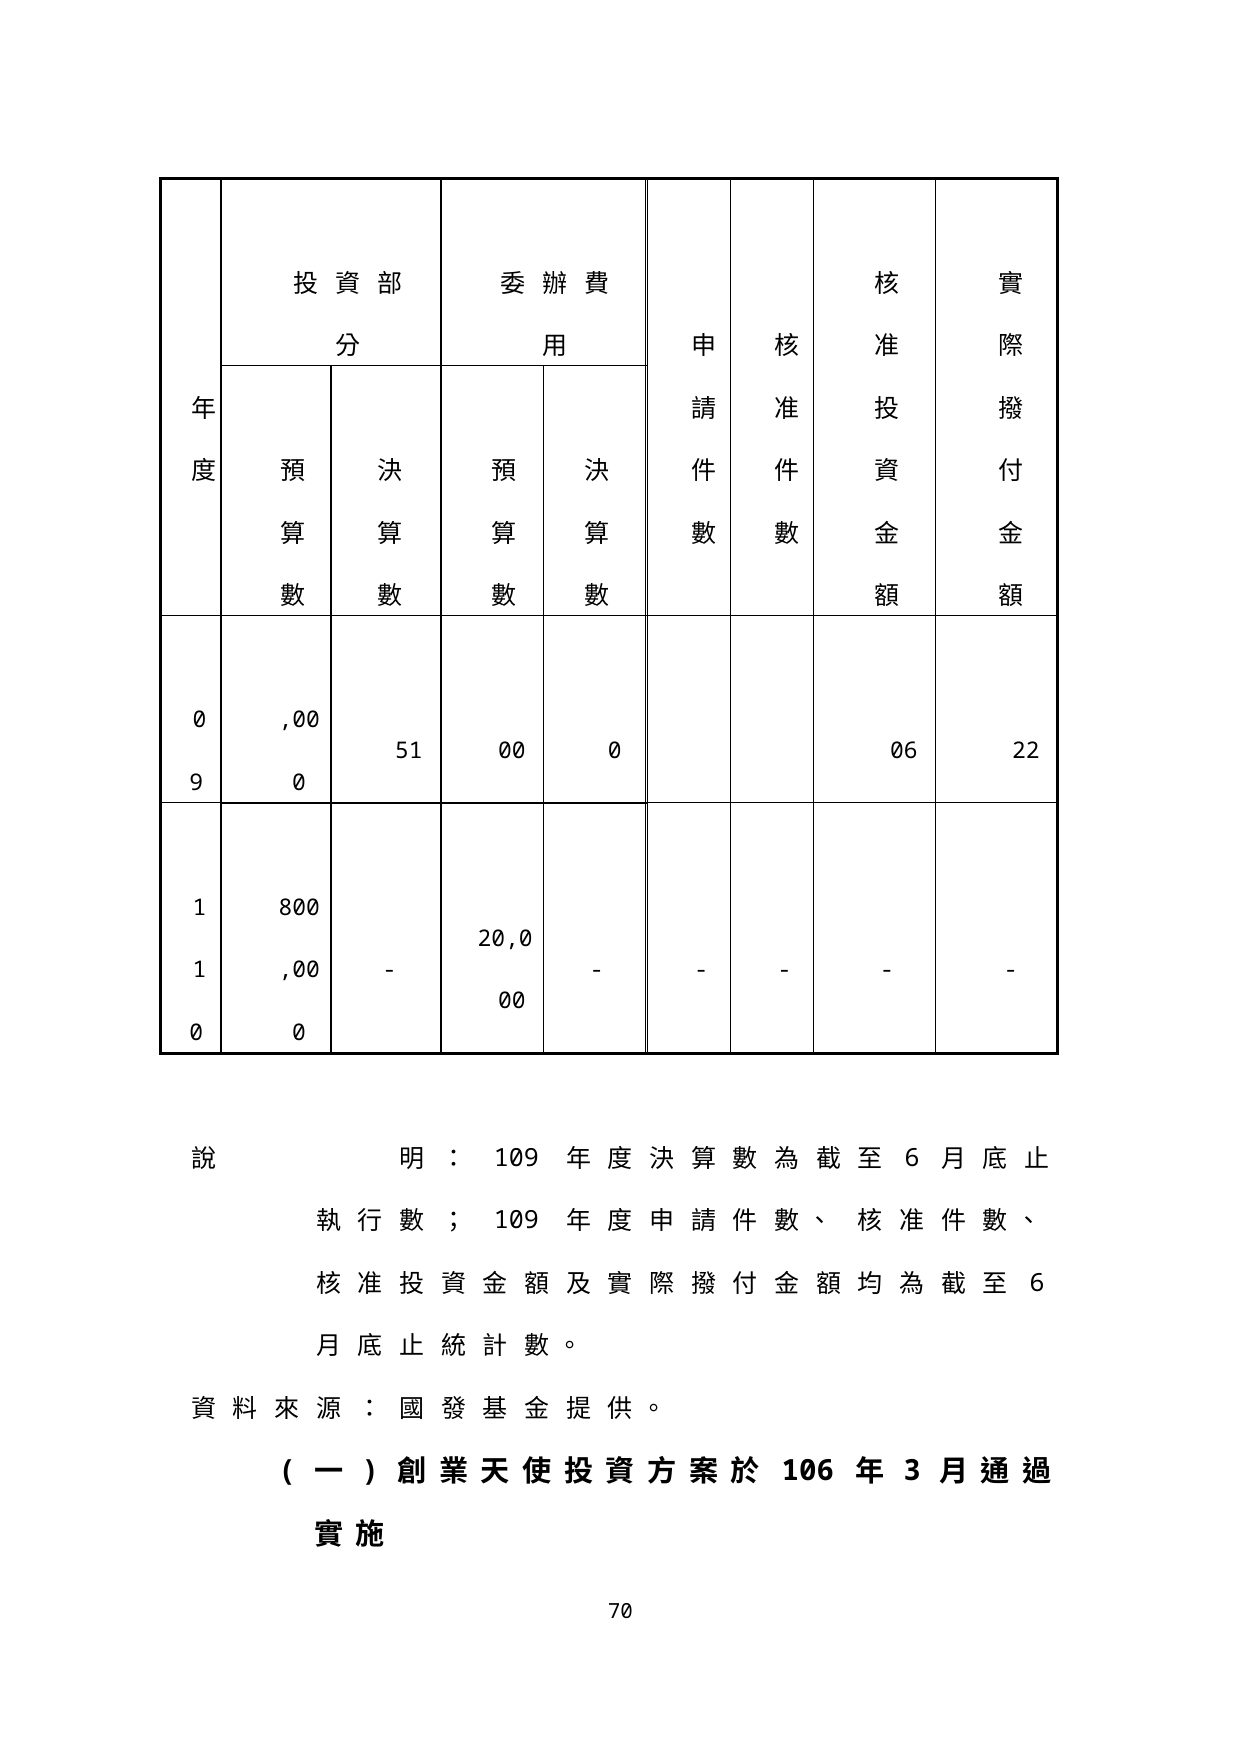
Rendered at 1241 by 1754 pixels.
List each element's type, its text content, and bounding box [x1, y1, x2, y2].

text 說 明：109年度決算數為截至6月底止執行數；109年度申請件數、核准件數、核准投資金額及實際撥付金額均為截至6月底止統計數。 [183, 1115, 1058, 1365]
table_cell 決算數 [332, 366, 440, 615]
table_cell - [936, 803, 1056, 1052]
table_cell - [731, 803, 813, 1052]
table_cell 決算數 [544, 366, 645, 615]
table_cell 00 [442, 616, 543, 802]
table_header 年度 [162, 180, 220, 615]
table_cell 22 [936, 616, 1056, 802]
table_cell [648, 616, 730, 802]
text 資料來源：國發基金提供。 [183, 1365, 1058, 1427]
table_cell 0 [544, 616, 645, 802]
text (一)創業天使投資方案於106年3月通過實施 [242, 1427, 1058, 1552]
table_header 申請 件數 [648, 180, 730, 615]
table_header 投資部分 [222, 180, 440, 365]
table_cell - [648, 803, 730, 1052]
table_header 核准件數 [731, 180, 813, 615]
table_cell 預算數 [442, 366, 543, 615]
table_cell - [332, 804, 440, 1052]
table_cell 110 [162, 803, 220, 1052]
table_header 委辦費用 [442, 180, 645, 365]
table_cell ,000 [222, 616, 330, 802]
table_cell - [544, 804, 645, 1052]
table_cell 800,000 [222, 804, 330, 1052]
table_header 實際撥付金額 [936, 180, 1056, 615]
table_header 核准投資金額 [814, 180, 935, 615]
table_cell 09 [162, 616, 220, 802]
table_cell 20,000 [442, 804, 543, 1052]
table_cell 51 [332, 616, 440, 802]
table_cell 預算數 [222, 366, 330, 615]
table_cell - [814, 803, 935, 1052]
table_cell [731, 616, 813, 802]
table_cell 06 [814, 616, 935, 802]
